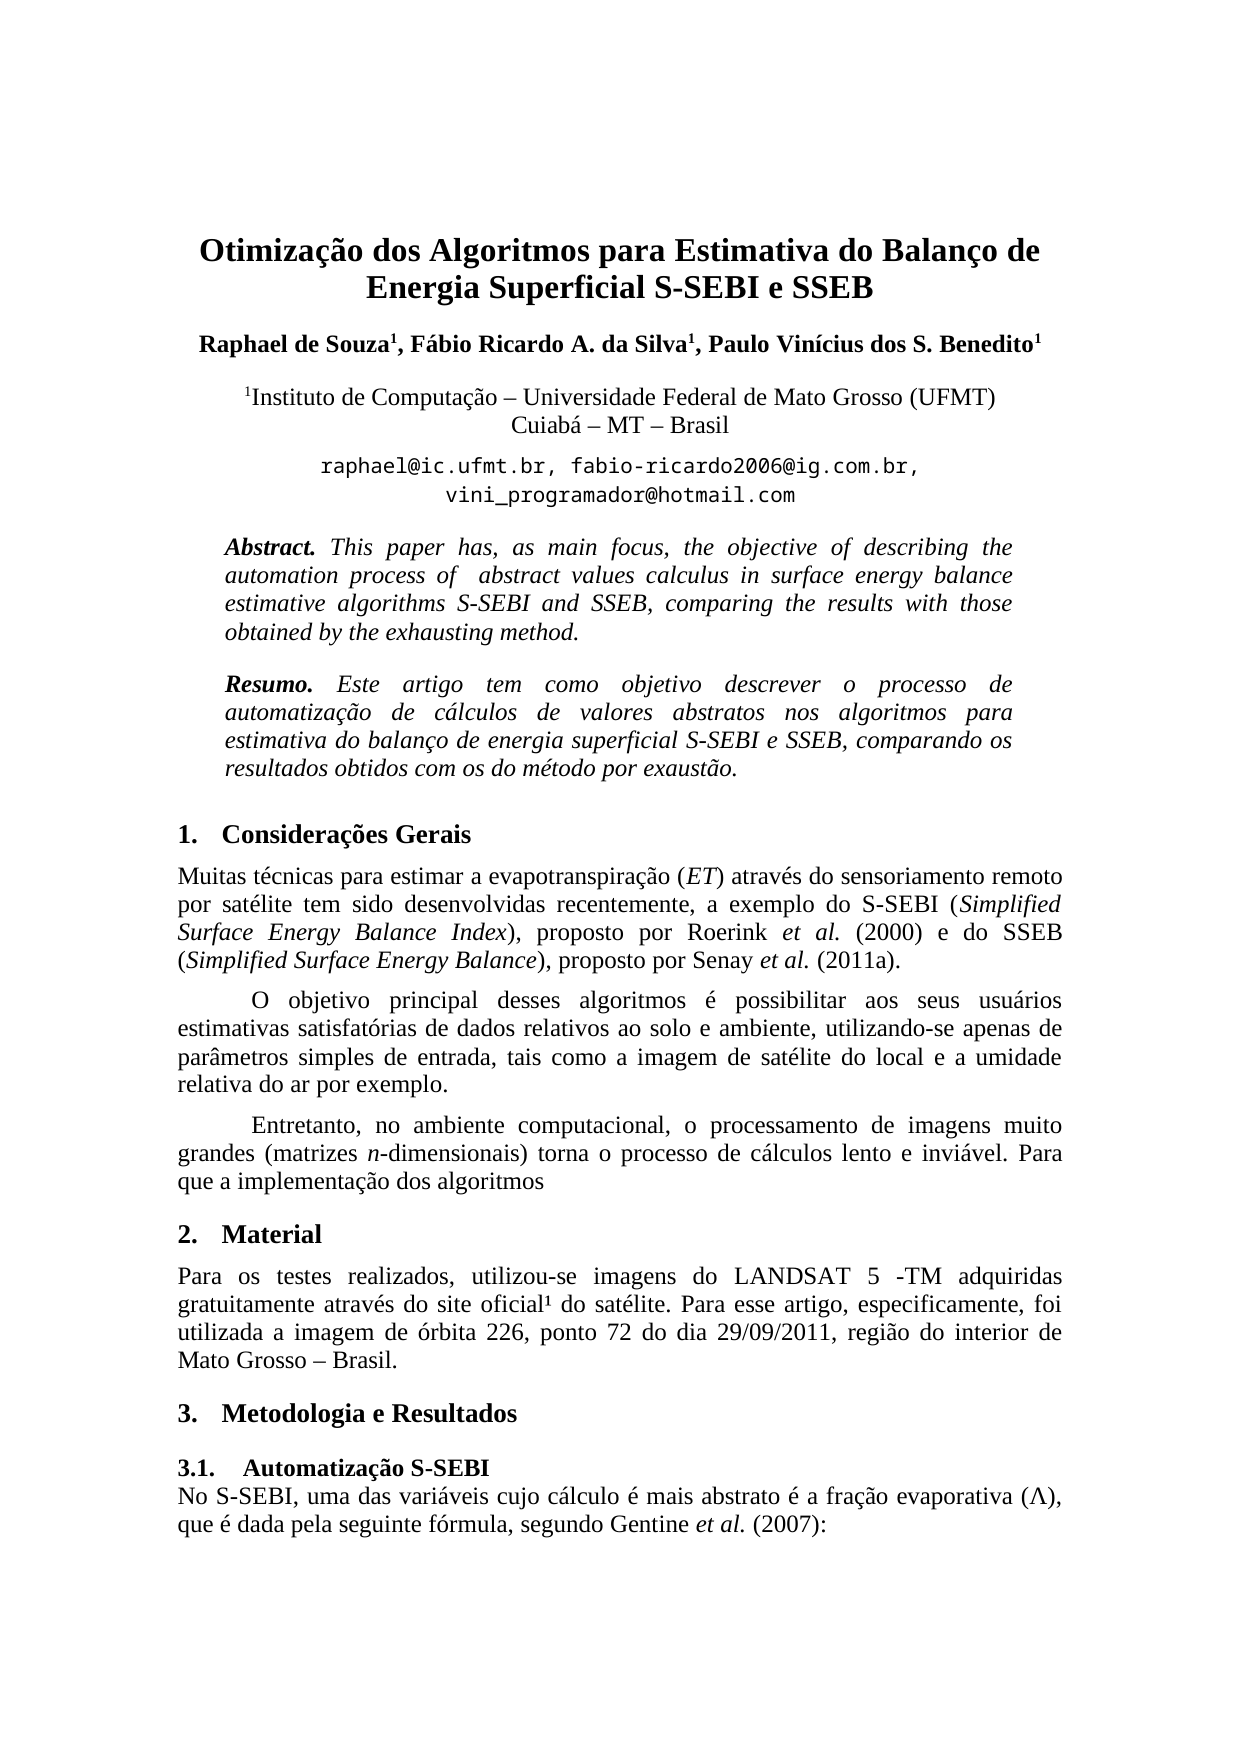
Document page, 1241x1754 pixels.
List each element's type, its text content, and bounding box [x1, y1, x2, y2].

title Material [177, 1220, 1063, 1250]
text Abstract. This paper has, as main focus, the objective of describing the automation process of abstract values calculus in surface energy balance estimative algorithms S-SEBI and SSEB, comparing the results with those obtained by the exhausting method. [224, 533, 1016, 645]
text Entretanto, no ambiente computacional, o processamento de imagens muito grandes (matrizes n-dimensionais) torna o processo de cálculos lento e inviável. Para que a implementação dos algoritmos [177, 1111, 1063, 1195]
title Otimização dos Algoritmos para Estimativa do Balanço de Energia Superficial S-SEBI e SSEB [177, 231, 1063, 305]
text 1Instituto de Computação – Universidade Federal de Mato Grosso (UFMT) [177, 383, 1063, 411]
text Cuiabá – MT – Brasil [177, 411, 1063, 439]
title Automatização S-SEBI [177, 1454, 1063, 1482]
text O objetivo principal desses algoritmos é possibilitar aos seus usuários estimativas satisfatórias de dados relativos ao solo e ambiente, utilizando-se apenas de parâmetros simples de entrada, tais como a imagem de satélite do local e a umidade relativa do ar por exemplo. [177, 986, 1063, 1098]
text Muitas técnicas para estimar a evapotranspiração (ET) através do sensoriamento remoto por satélite tem sido desenvolvidas recentemente, a exemplo do S-SEBI (Simplified Surface Energy Balance Index), proposto por Roerink et al. (2000) e do SSEB (Simplified Surface Energy Balance), proposto por Senay et al. (2011a). [177, 862, 1063, 974]
title Metodologia e Resultados [177, 1399, 1063, 1429]
text raphael@ic.ufmt.br, fabio-ricardo2006@ig.com.br, vini_programador@hotmail.com [177, 451, 1063, 508]
text Resumo. Este artigo tem como objetivo descrever o processo de automatização de cálculos de valores abstratos nos algoritmos para estimativa do balanço de energia superficial S-SEBI e SSEB, comparando os resultados obtidos com os do método por exaustão. [224, 670, 1016, 782]
text No S-SEBI, uma das variáveis cujo cálculo é mais abstrato é a fração evaporativa (Λ), que é dada pela seguinte fórmula, segundo Gentine et al. (2007): [177, 1482, 1063, 1566]
title Considerações Gerais [177, 819, 1063, 849]
text Para os testes realizados, utilizou-se imagens do LANDSAT 5 -TM adquiridas gratuitamente através do site oficial¹ do satélite. Para esse artigo, especificamente, foi utilizada a imagem de órbita 226, ponto 72 do dia 29/09/2011, região do interior de Mato Grosso – Brasil. [177, 1262, 1063, 1374]
text Raphael de Souza1, Fábio Ricardo A. da Silva1, Paulo Vinícius dos S. Benedito1 [177, 330, 1063, 358]
